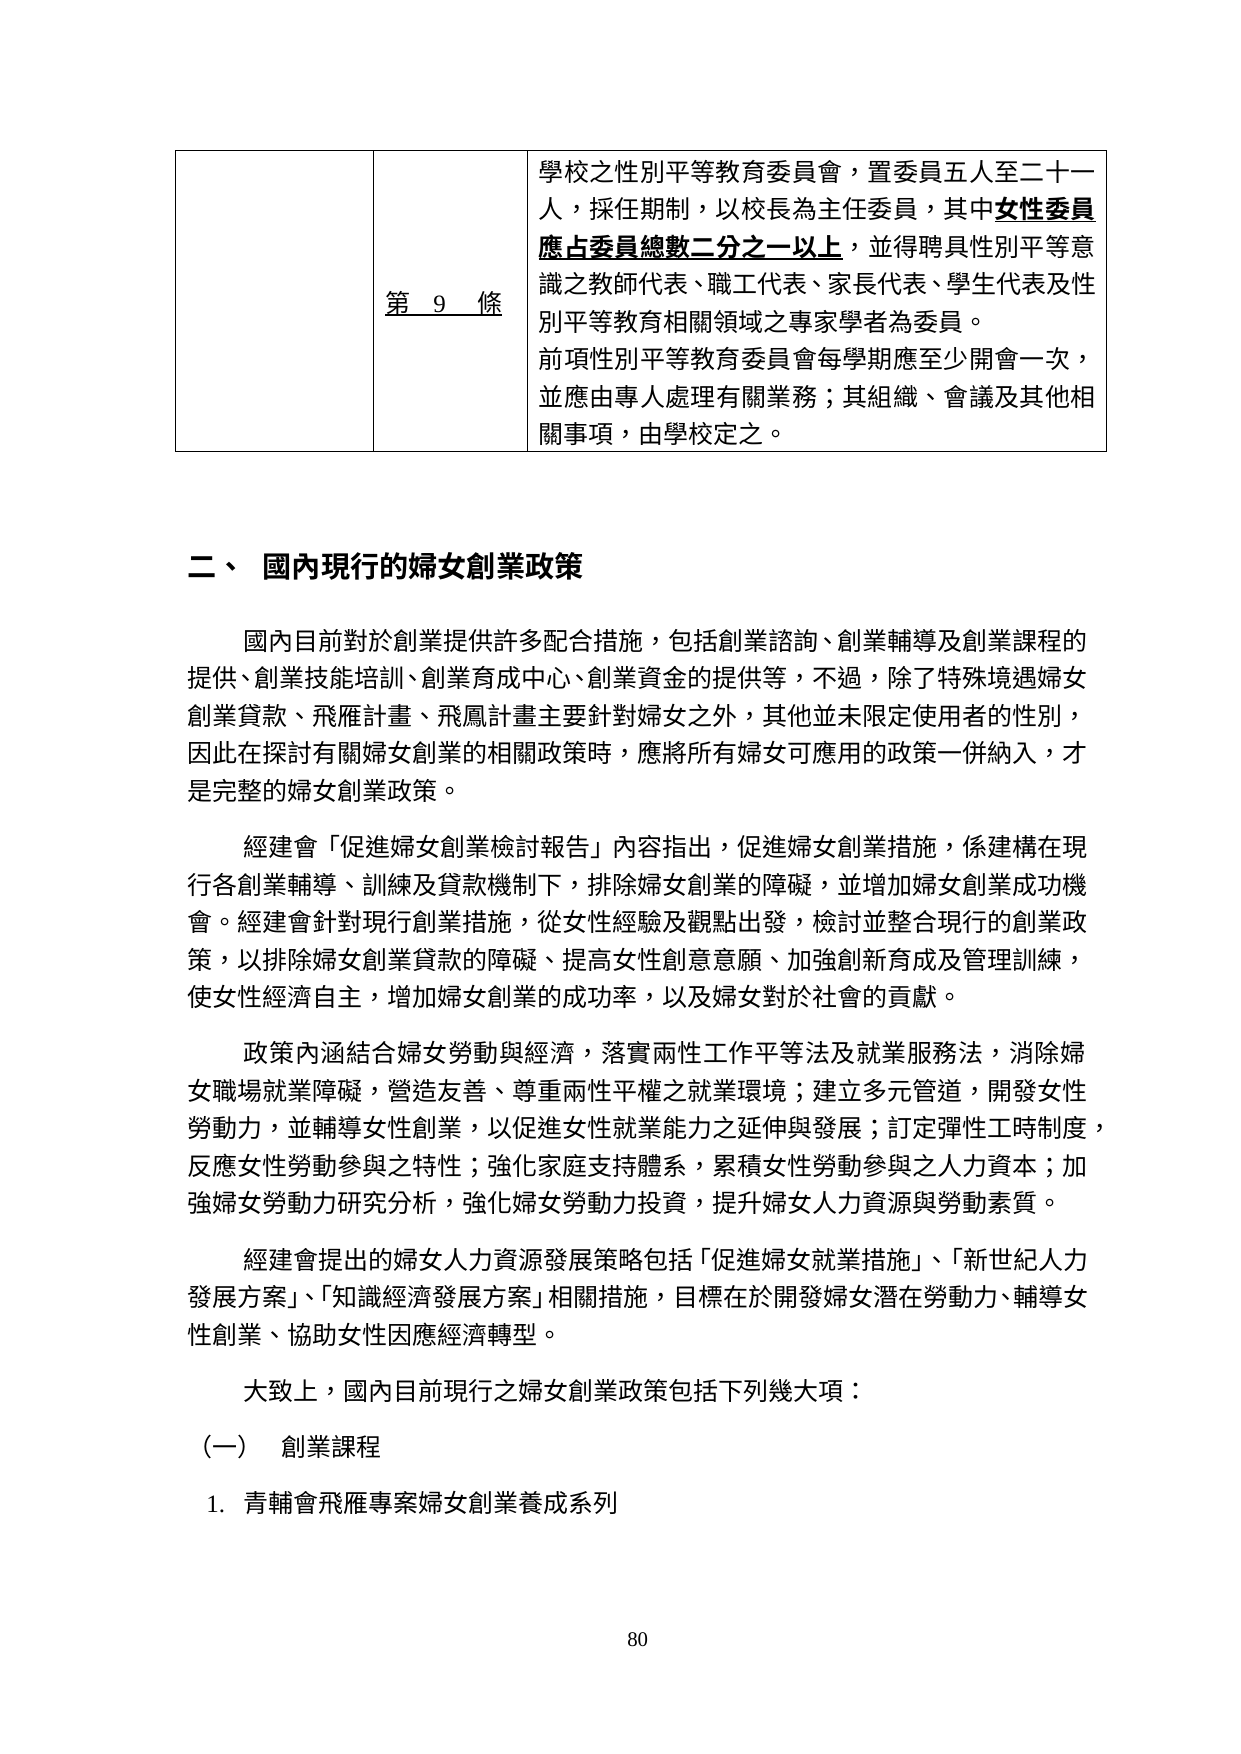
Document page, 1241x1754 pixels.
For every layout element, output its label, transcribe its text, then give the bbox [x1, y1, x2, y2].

table_cell 第 9 條 [374, 151, 527, 451]
table_cell 學校之性別平等教育委員會，置委員五人至二十一人，採任期制，以校長為主任委員，其中女性委員應占委員總數二分之一以上，並得聘具性別平等意識之教師代表、職工代表、家長代表、學生代表及性別平等教育相關領域之專家學者為委員。 前項性別平等教育委員會每學期應至少開會一次，並應由專人處理有關業務；其組織、會議及其他相關事項，由學校定之。 [528, 151, 1106, 451]
text 大致上，國內目前現行之婦女創業政策包括下列幾大項： [187, 1371, 1087, 1408]
text 經建會「促進婦女創業檢討報告」內容指出，促進婦女創業措施，係建構在現行各創業輔導、訓練及貸款機制下，排除婦女創業的障礙，並增加婦女創業成功機會。經建會針對現行創業措施，從女性經驗及觀點出發，檢討並整合現行的創業政策，以排除婦女創業貸款的障礙、提高女性創意意願、加強創新育成及管理訓練，使女性經濟自主，增加婦女創業的成功率，以及婦女對於社會的貢獻。 [187, 827, 1087, 1014]
list 創業課程 [187, 1427, 1087, 1464]
list 國內現行的婦女創業政策 [187, 527, 1087, 602]
text 政策內涵結合婦女勞動與經濟，落實兩性工作平等法及就業服務法，消除婦女職場就業障礙，營造友善、尊重兩性平權之就業環境；建立多元管道，開發女性勞動力，並輔導女性創業，以促進女性就業能力之延伸與發展；訂定彈性工時制度，反應女性勞動參與之特性；強化家庭支持體系，累積女性勞動參與之人力資本；加強婦女勞動力研究分析，強化婦女勞動力投資，提升婦女人力資源與勞動素質。 [187, 1033, 1087, 1221]
list 青輔會飛雁專案婦女創業養成系列 [206, 1483, 1087, 1521]
text 國內目前對於創業提供許多配合措施，包括創業諮詢、創業輔導及創業課程的提供、創業技能培訓、創業育成中心、創業資金的提供等，不過，除了特殊境遇婦女創業貸款、飛雁計畫、飛鳳計畫主要針對婦女之外，其他並未限定使用者的性別，因此在探討有關婦女創業的相關政策時，應將所有婦女可應用的政策一併納入，才是完整的婦女創業政策。 [187, 621, 1087, 808]
text 經建會提出的婦女人力資源發展策略包括「促進婦女就業措施」、「新世紀人力發展方案」、「知識經濟發展方案」相關措施，目標在於開發婦女潛在勞動力、輔導女性創業、協助女性因應經濟轉型。 [187, 1239, 1087, 1352]
table_cell [176, 151, 373, 451]
